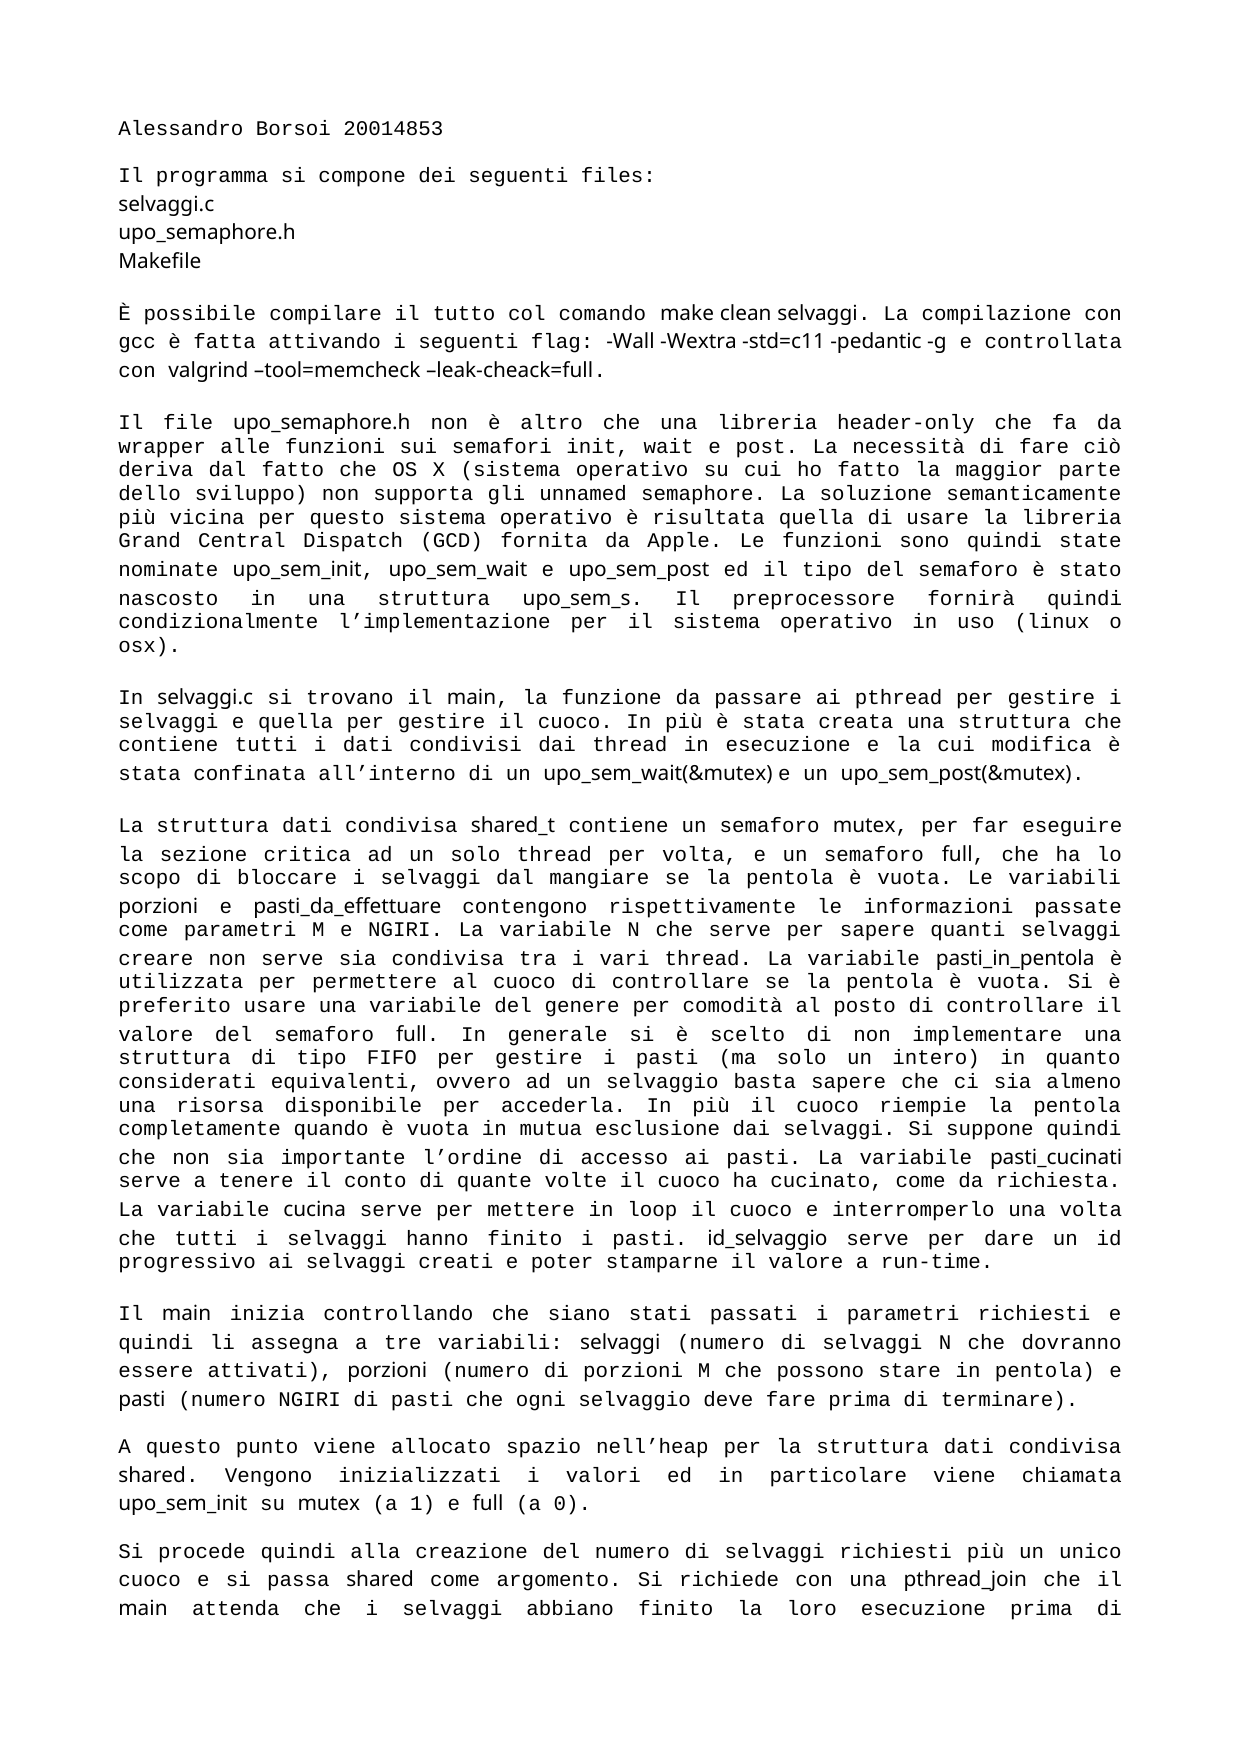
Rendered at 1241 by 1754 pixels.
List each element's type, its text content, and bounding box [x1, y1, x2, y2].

text Il main inizia controllando che siano stati passati i parametri richiesti e quindi li assegna a tre variabili: selvaggi (numero di selvaggi N che dovranno essere attivati), porzioni (numero di porzioni M che possono stare in pentola) e pasti (numero NGIRI di pasti che ogni selvaggio deve fare prima di terminare). [118, 1298, 1122, 1413]
text Makefile [118, 246, 1122, 274]
text Alessandro Borsoi 20014853 [118, 118, 1122, 142]
text upo_semaphore.h [118, 217, 1122, 246]
text La struttura dati condivisa shared_t contiene un semaforo mutex, per far eseguire la sezione critica ad un solo thread per volta, e un semaforo full, che ha lo scopo di bloccare i selvaggi dal mangiare se la pentola è vuota. Le variabili porzioni e pasti_da_effettuare contengono rispettivamente le informazioni passate come parametri M e NGIRI. La variabile N che serve per sapere quanti selvaggi creare non serve sia condivisa tra i vari thread. La variabile pasti_in_pentola è utilizzata per permettere al cuoco di controllare se la pentola è vuota. Si è preferito usare una variabile del genere per comodità al posto di controllare il valore del semaforo full. In generale si è scelto di non implementare una struttura di tipo FIFO per gestire i pasti (ma solo un intero) in quanto considerati equivalenti, ovvero ad un selvaggio basta sapere che ci sia almeno una risorsa disponibile per accederla. In più il cuoco riempie la pentola completamente quando è vuota in mutua esclusione dai selvaggi. Si suppone quindi che non sia importante l’ordine di accesso ai pasti. La variabile pasti_cucinati serve a tenere il conto di quante volte il cuoco ha cucinato, come da richiesta. La variabile cucina serve per mettere in loop il cuoco e interromperlo una volta che tutti i selvaggi hanno finito i pasti. id_selvaggio serve per dare un id progressivo ai selvaggi creati e poter stamparne il valore a run-time. [118, 810, 1122, 1275]
text È possibile compilare il tutto col comando make clean selvaggi. La compilazione con gcc è fatta attivando i seguenti flag: -Wall -Wextra -std=c11 -pedantic -g e controllata con valgrind –tool=memcheck –leak-cheack=full. [118, 298, 1122, 384]
text In selvaggi.c si trovano il main, la funzione da passare ai pthread per gestire i selvaggi e quella per gestire il cuoco. In più è stata creata una struttura che contiene tutti i dati condivisi dai thread in esecuzione e la cui modifica è stata confinata all’interno di un upo_sem_wait(&mutex) e un upo_sem_post(&mutex). [118, 682, 1122, 786]
text Il programma si compone dei seguenti files: [118, 165, 1122, 189]
text Il file upo_semaphore.h non è altro che una libreria header-only che fa da wrapper alle funzioni sui semafori init, wait e post. La necessità di fare ciò deriva dal fatto che OS X (sistema operativo su cui ho fatto la maggior parte dello sviluppo) non supporta gli unnamed semaphore. La soluzione semanticamente più vicina per questo sistema operativo è risultata quella di usare la libreria Grand Central Dispatch (GCD) fornita da Apple. Le funzioni sono quindi state nominate upo_sem_init, upo_sem_wait e upo_sem_post ed il tipo del semaforo è stato nascosto in una struttura upo_sem_s. Il preprocessore fornirà quindi condizionalmente l’implementazione per il sistema operativo in uso (linux o osx). [118, 407, 1122, 658]
text selvaggi.c [118, 189, 1122, 217]
text Si procede quindi alla creazione del numero di selvaggi richiesti più un unico cuoco e si passa shared come argomento. Si richiede con una pthread_join che il main attenda che i selvaggi abbiano finito la loro esecuzione prima di [118, 1541, 1122, 1621]
text A questo punto viene allocato spazio nell’heap per la struttura dati condivisa shared. Vengono inizializzati i valori ed in particolare viene chiamata upo_sem_init su mutex (a 1) e full (a 0). [118, 1436, 1122, 1517]
